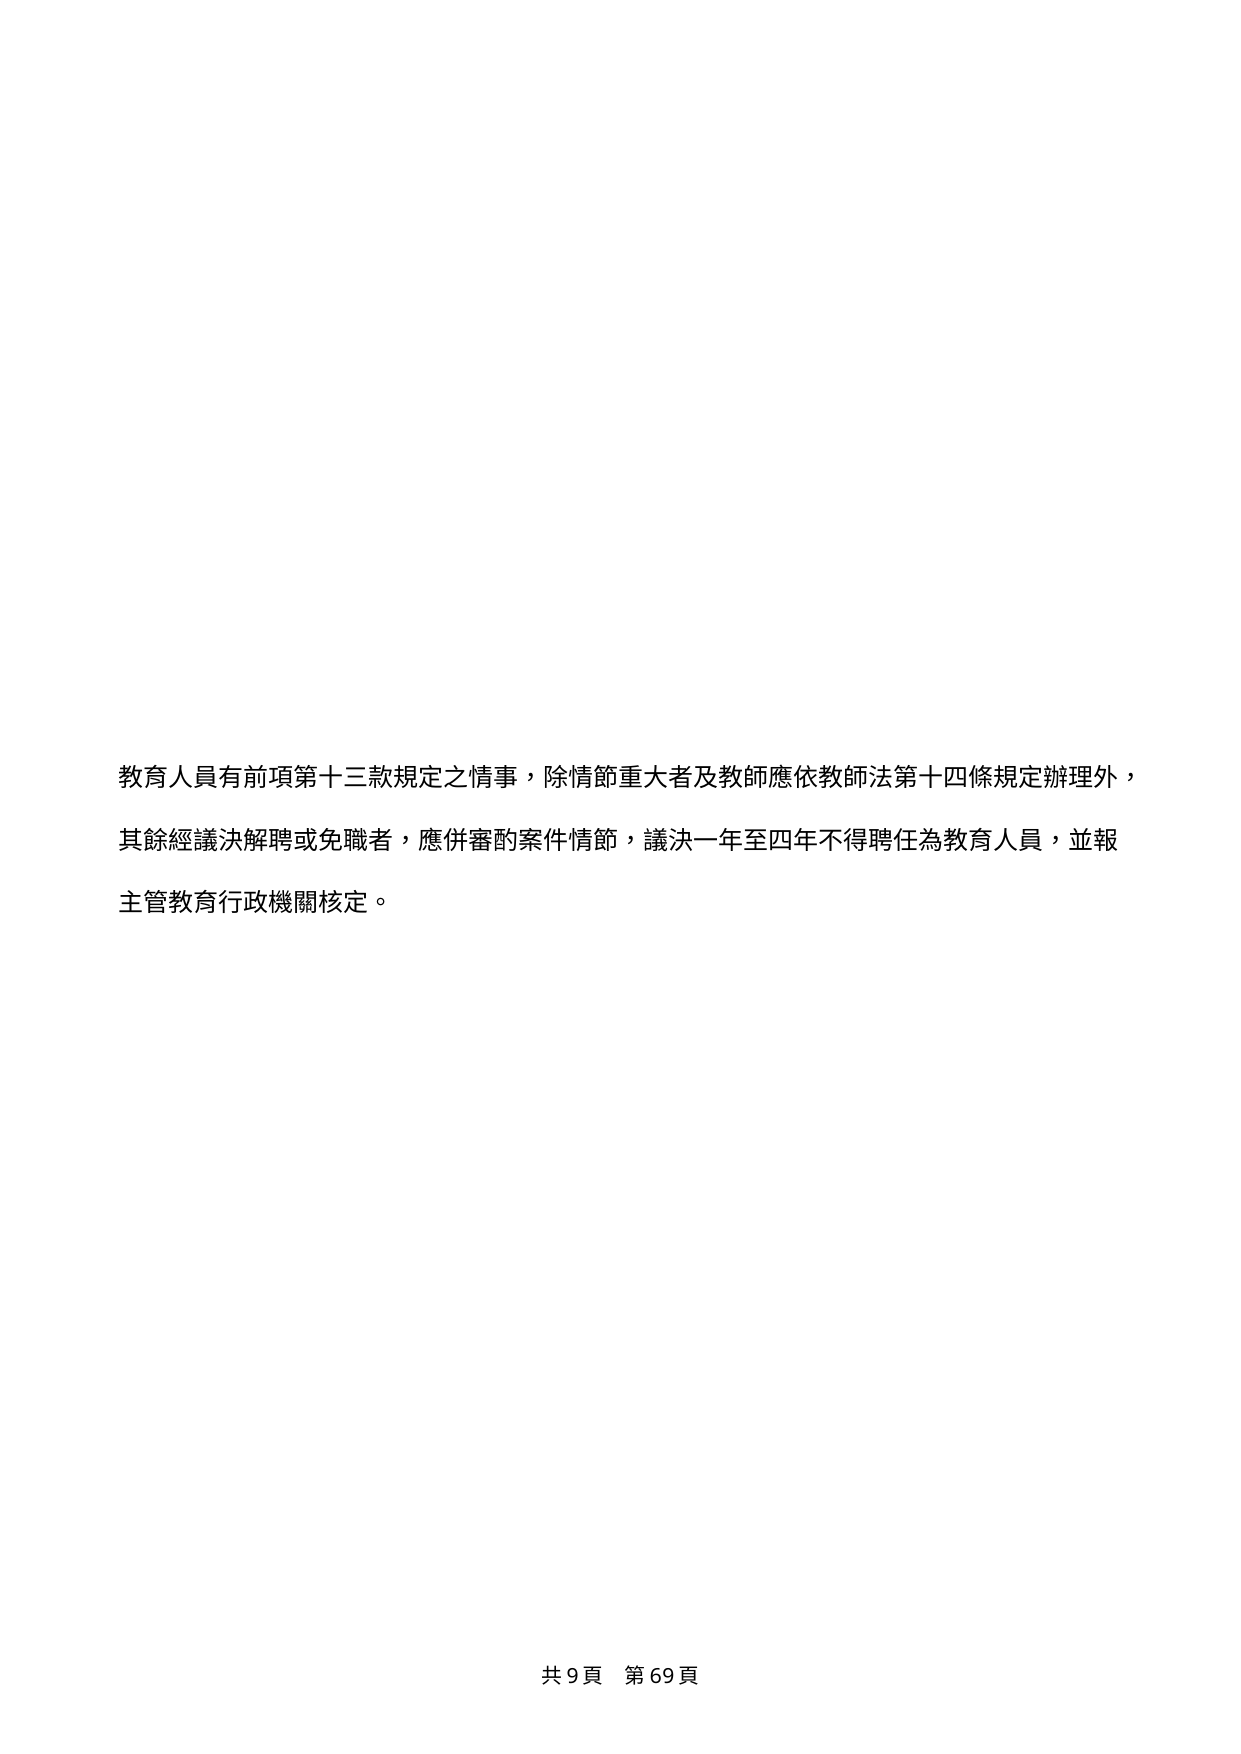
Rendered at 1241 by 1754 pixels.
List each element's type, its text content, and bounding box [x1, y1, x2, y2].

text 教育人員有前項第十三款規定之情事，除情節重大者及教師應依教師法第十四條規定辦理外，其餘經議決解聘或免職者，應併審酌案件情節，議決一年至四年不得聘任為教育人員，並報主管教育行政機關核定。 [118, 734, 1122, 922]
